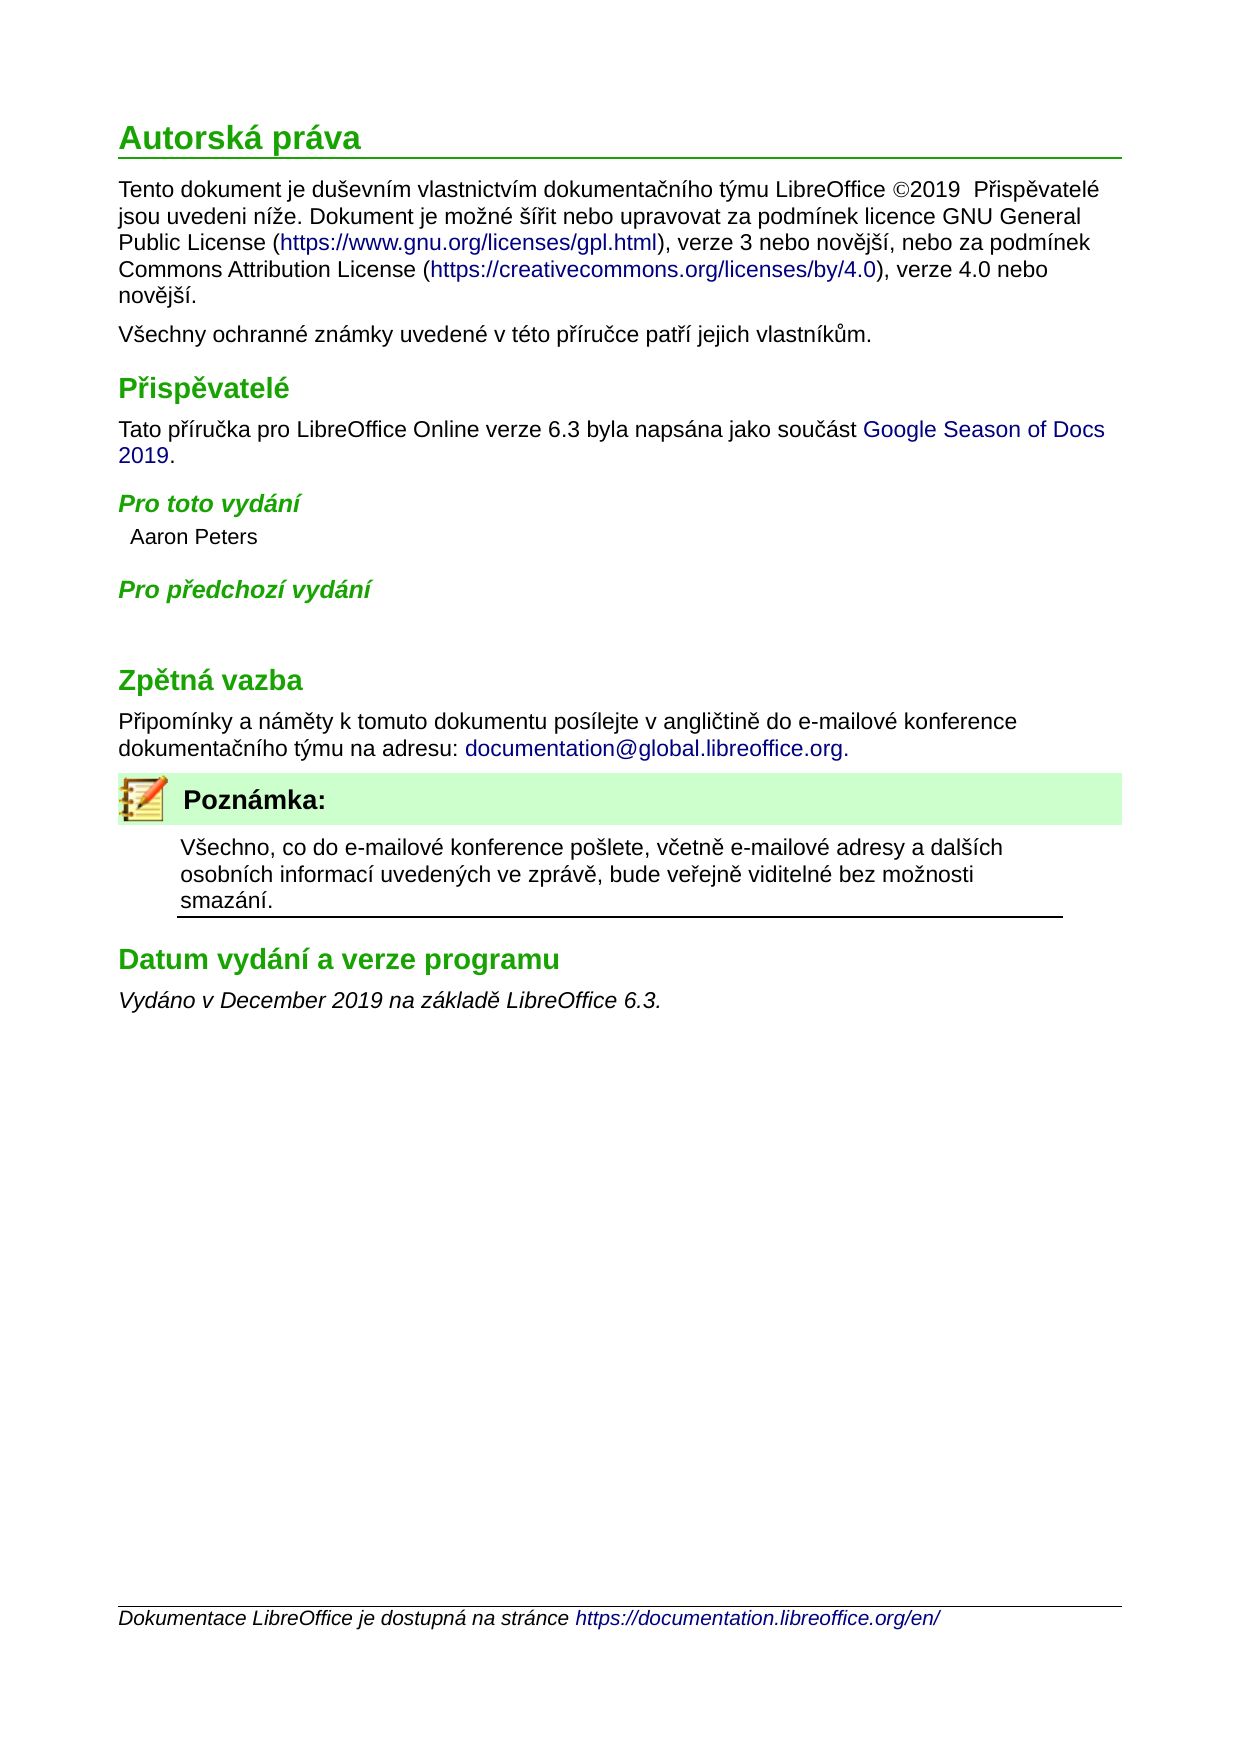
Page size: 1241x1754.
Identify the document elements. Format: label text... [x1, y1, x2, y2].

table_header [458, 524, 789, 554]
subtitle Datum vydání a verze programu [118, 942, 1122, 976]
subtitle Zpětná vazba [118, 663, 1122, 696]
table_header [118, 609, 453, 639]
subtitle Poznámka: [118, 781, 1122, 821]
table_header Aaron Peters [118, 524, 458, 554]
subtitle Přispěvatelé [118, 371, 1122, 404]
subtitle Pro předchozí vydání [118, 574, 1122, 603]
subtitle Pro toto vydání [118, 489, 1122, 518]
table_header [453, 609, 787, 639]
text Vydáno v lednu 2020 na základě LibreOffice 6.3. [118, 987, 1122, 1014]
table_header [789, 524, 1122, 554]
picture [119, 774, 170, 825]
text Všechny ochranné známky uvedené v této příručce patří jejich vlastníkům. [118, 321, 1122, 347]
text Připomínky a náměty k tomuto dokumentu posílejte v angličtině do e-mailové konference dokumentačního týmu na adresu: documentation@global.libreoffice.org. [118, 708, 1122, 761]
subtitle Autorská práva [118, 118, 1122, 157]
text Tento dokument je duševním vlastnictvím dokumentačního týmu LibreOffice ©2019. Přispěvatelé jsou uvedeni níže. Dokument je možné šířit nebo upravovat za podmínek licence GNU General Public License (https://www.gnu.org/licenses/gpl.html), verze 3 nebo novější, nebo za podmínek Commons Attribution License (https://creativecommons.org/licenses/by/4.0), verze 4.0 nebo novější. [118, 176, 1122, 308]
text Všechno, co do e-mailové konference pošlete, včetně e-mailové adresy a dalších osobních informací uvedených ve zprávě, bude veřejně viditelné bez možnosti smazání. [177, 831, 1063, 916]
table_header [788, 609, 1122, 639]
text Tato příručka pro LibreOffice Online verze 6.3 byla napsána jako součást Google Season of Docs 2019. [118, 416, 1122, 469]
